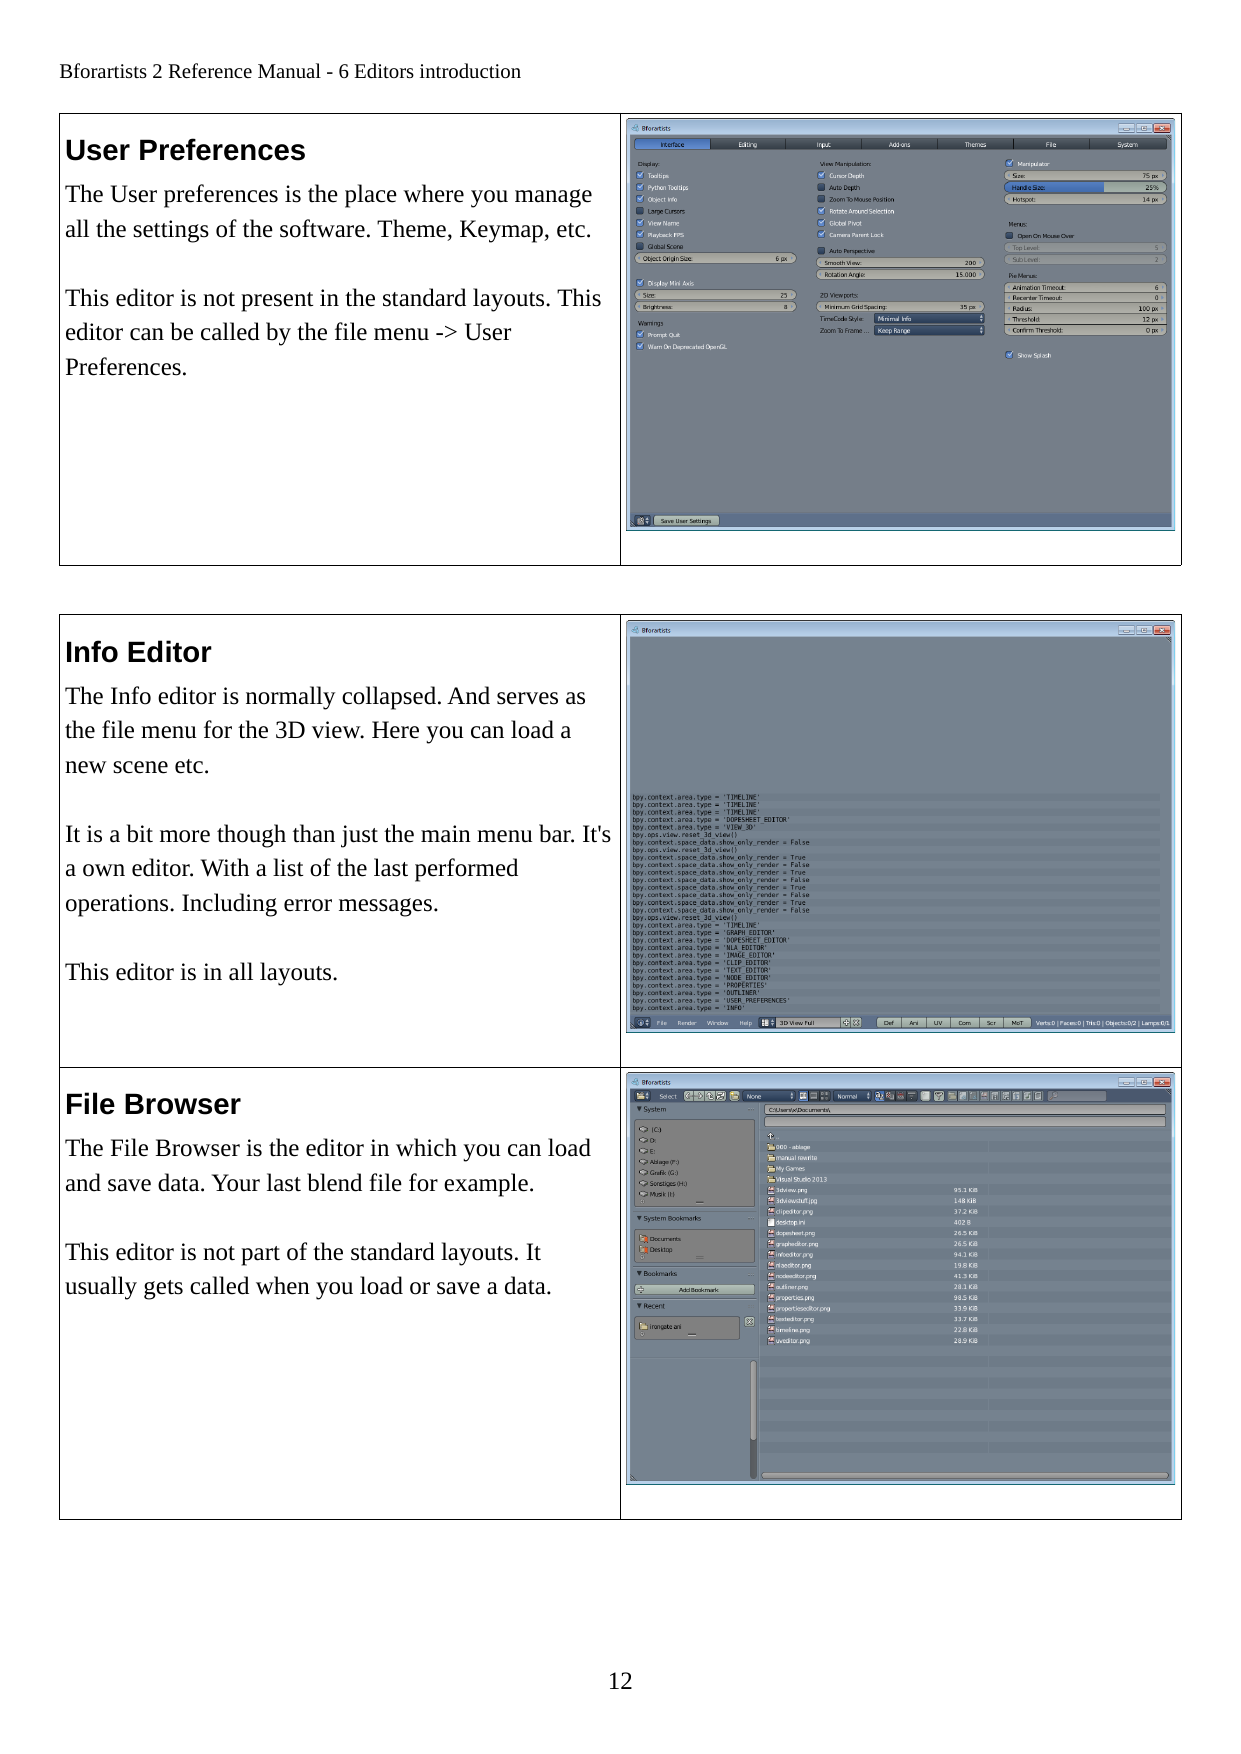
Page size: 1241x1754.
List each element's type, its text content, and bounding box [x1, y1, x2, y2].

table_cell [621, 1068, 1181, 1519]
picture [625, 118, 1176, 531]
table_cell [621, 114, 1181, 565]
table_cell User Preferences The User preferences is the place where you manage all the settings of the software. Theme, Keymap, etc. This editor is not present in the standard layouts. This editor can be called by the file menu -> User Preferences. [60, 114, 620, 565]
picture [625, 1072, 1176, 1485]
table_header [621, 615, 1181, 1067]
table_cell File Browser The File Browser is the editor in which you can load and save data. Your last blend file for example. This editor is not part of the standard layouts. It usually gets called when you load or save a data. [60, 1068, 620, 1519]
table_header Info Editor The Info editor is normally collapsed. And serves as the file menu for the 3D view. Here you can load a new scene etc. It is a bit more though than just the main menu bar. It's a own editor. With a list of the last performed operations. Including error messages. This editor is in all layouts. [60, 615, 620, 1067]
picture [625, 620, 1176, 1033]
